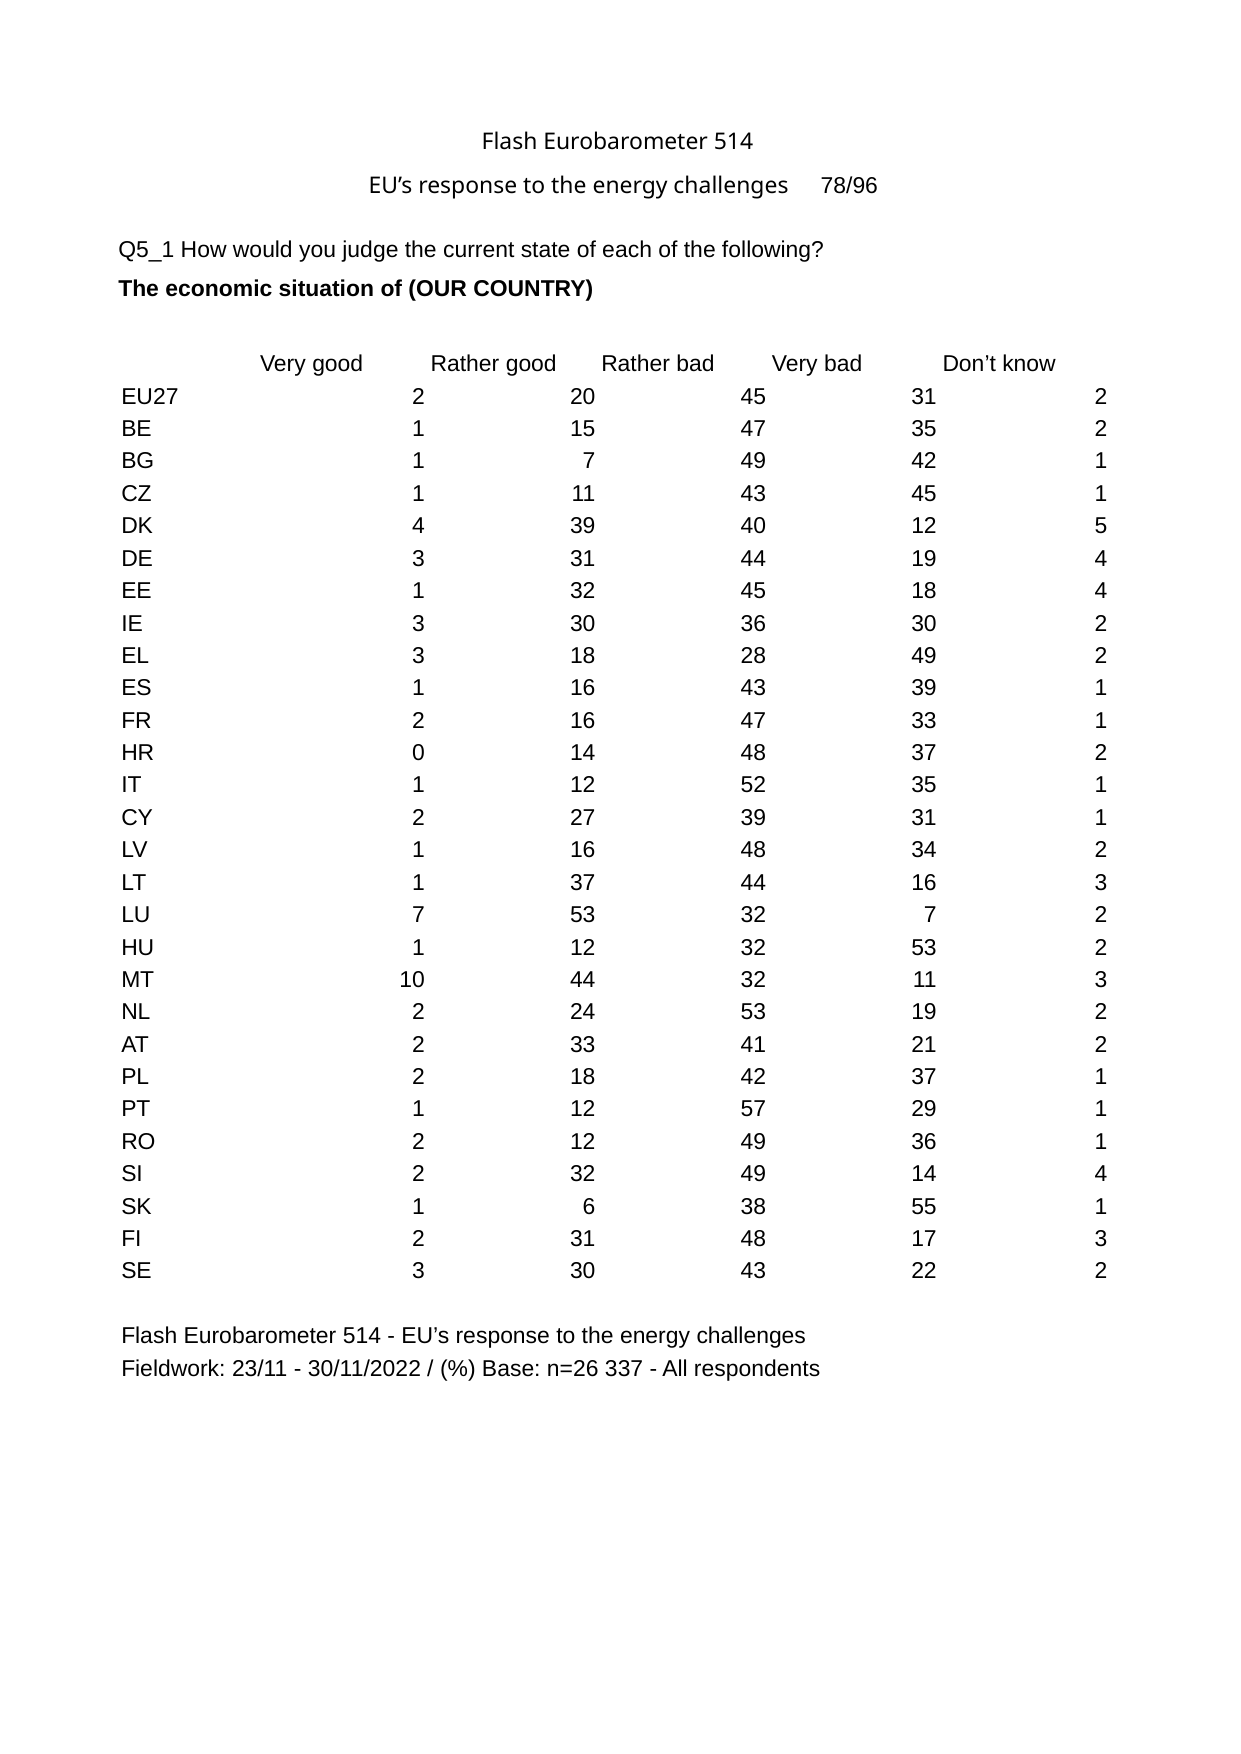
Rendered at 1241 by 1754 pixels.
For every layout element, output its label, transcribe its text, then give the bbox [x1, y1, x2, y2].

table_cell 0 [257, 736, 427, 768]
table_cell 3 [257, 1254, 427, 1287]
table_cell 3 [939, 963, 1110, 995]
table_cell DK [118, 509, 257, 542]
table_cell 45 [769, 477, 939, 509]
table_cell 32 [598, 898, 769, 930]
table_cell 36 [598, 606, 769, 639]
table_cell 2 [939, 898, 1110, 930]
table_header [118, 347, 257, 380]
table_cell 40 [598, 509, 769, 542]
table_cell LT [118, 866, 257, 898]
table_cell 2 [939, 833, 1110, 866]
table_cell 7 [257, 898, 427, 930]
table_cell RO [118, 1125, 257, 1157]
table_cell 5 [939, 509, 1110, 542]
table_cell [428, 1287, 598, 1319]
table_cell 11 [428, 477, 598, 509]
table_cell Flash Eurobarometer 514 - EU’s response to the energy challenges [118, 1319, 1110, 1352]
table_cell LU [118, 898, 257, 930]
table_cell 44 [428, 963, 598, 995]
table_cell 1 [257, 671, 427, 704]
table_cell 1 [939, 1125, 1110, 1157]
table_cell HR [118, 736, 257, 768]
table_header Rather good [428, 347, 598, 380]
table_cell FI [118, 1222, 257, 1254]
table_cell 2 [939, 639, 1110, 671]
table_cell 2 [257, 1028, 427, 1060]
table_cell 1 [257, 477, 427, 509]
table_cell 28 [598, 639, 769, 671]
table_cell AT [118, 1028, 257, 1060]
table_cell 12 [428, 1125, 598, 1157]
table_cell 34 [769, 833, 939, 866]
table_header Don’t know [939, 347, 1110, 380]
table_cell 1 [939, 445, 1110, 477]
table_cell 19 [769, 542, 939, 574]
table_cell 42 [769, 445, 939, 477]
table_cell 1 [257, 769, 427, 801]
table_cell 53 [598, 995, 769, 1028]
table_cell 2 [257, 801, 427, 833]
table_cell 49 [598, 445, 769, 477]
table_cell 14 [428, 736, 598, 768]
table_cell 52 [598, 769, 769, 801]
table_cell 38 [598, 1190, 769, 1222]
table_cell BE [118, 412, 257, 444]
table_cell 2 [939, 736, 1110, 768]
table_cell LV [118, 833, 257, 866]
table_cell BG [118, 445, 257, 477]
table_cell PL [118, 1060, 257, 1092]
table_cell 45 [598, 574, 769, 606]
table_cell 27 [428, 801, 598, 833]
table_cell 47 [598, 704, 769, 736]
table_cell 32 [598, 930, 769, 963]
table_cell Fieldwork: 23/11 - 30/11/2022 / (%) Base: n=26 337 - All respondents [118, 1352, 1110, 1384]
table_cell 35 [769, 769, 939, 801]
table_header Rather bad [598, 347, 769, 380]
table_cell 1 [939, 801, 1110, 833]
table_cell 3 [939, 1222, 1110, 1254]
table_cell [118, 1287, 257, 1319]
table_cell SE [118, 1254, 257, 1287]
table_header Very bad [769, 347, 939, 380]
table_cell 18 [428, 639, 598, 671]
table_cell 30 [769, 606, 939, 639]
table_cell 1 [939, 671, 1110, 704]
table_cell 24 [428, 995, 598, 1028]
table_cell 2 [939, 930, 1110, 963]
table_cell 48 [598, 736, 769, 768]
table_cell 30 [428, 1254, 598, 1287]
table_cell 35 [769, 412, 939, 444]
table_cell 32 [428, 574, 598, 606]
table_cell 53 [428, 898, 598, 930]
table_cell 30 [428, 606, 598, 639]
table_cell 3 [257, 542, 427, 574]
table_cell 4 [257, 509, 427, 542]
table_cell 12 [428, 930, 598, 963]
table_cell CZ [118, 477, 257, 509]
table_cell 37 [769, 1060, 939, 1092]
table_cell 3 [257, 606, 427, 639]
table_cell 33 [769, 704, 939, 736]
table_cell 7 [428, 445, 598, 477]
table_cell 14 [769, 1157, 939, 1189]
table_cell 43 [598, 671, 769, 704]
table_cell 32 [598, 963, 769, 995]
table_cell 12 [428, 769, 598, 801]
table_cell 10 [257, 963, 427, 995]
table_cell 1 [939, 477, 1110, 509]
table_cell 2 [939, 1254, 1110, 1287]
table_cell 1 [257, 930, 427, 963]
table_cell SK [118, 1190, 257, 1222]
table_cell 31 [769, 801, 939, 833]
table_cell 2 [257, 1157, 427, 1189]
table_cell 2 [939, 995, 1110, 1028]
table_cell HU [118, 930, 257, 963]
table_cell 2 [257, 704, 427, 736]
table_cell IT [118, 769, 257, 801]
table_cell 3 [257, 639, 427, 671]
table_cell 19 [769, 995, 939, 1028]
table_cell 4 [939, 542, 1110, 574]
table_cell 32 [428, 1157, 598, 1189]
table_cell EL [118, 639, 257, 671]
table_cell 2 [939, 380, 1110, 412]
table_cell 43 [598, 1254, 769, 1287]
table_cell 16 [769, 866, 939, 898]
table_cell 7 [769, 898, 939, 930]
table_cell 29 [769, 1093, 939, 1125]
table_cell 31 [769, 380, 939, 412]
table_cell 4 [939, 574, 1110, 606]
table_cell 1 [939, 1093, 1110, 1125]
table_cell 1 [939, 769, 1110, 801]
table_cell 41 [598, 1028, 769, 1060]
table_cell 1 [257, 445, 427, 477]
table_cell 49 [769, 639, 939, 671]
text Q5_1 How would you judge the current state of each of the following? [118, 236, 1122, 262]
table_cell 6 [428, 1190, 598, 1222]
table_cell 47 [598, 412, 769, 444]
table_cell [939, 1287, 1110, 1319]
table_cell 33 [428, 1028, 598, 1060]
table_cell 2 [939, 606, 1110, 639]
table_cell 18 [769, 574, 939, 606]
table_cell 16 [428, 704, 598, 736]
table_cell MT [118, 963, 257, 995]
table_cell 48 [598, 833, 769, 866]
table_cell [257, 1287, 427, 1319]
table_cell 39 [598, 801, 769, 833]
table_cell 4 [939, 1157, 1110, 1189]
table_cell NL [118, 995, 257, 1028]
table_cell [598, 1287, 769, 1319]
table_cell 16 [428, 833, 598, 866]
text The economic situation of (OUR COUNTRY) [118, 275, 1122, 302]
table_cell 44 [598, 866, 769, 898]
table_cell 57 [598, 1093, 769, 1125]
table_cell 45 [598, 380, 769, 412]
table_cell 43 [598, 477, 769, 509]
table_cell 31 [428, 1222, 598, 1254]
table_cell 2 [939, 412, 1110, 444]
table_cell EU27 [118, 380, 257, 412]
table_cell 37 [769, 736, 939, 768]
table_cell 44 [598, 542, 769, 574]
table_cell FR [118, 704, 257, 736]
table_cell 1 [257, 1093, 427, 1125]
table_cell 49 [598, 1125, 769, 1157]
table_cell 21 [769, 1028, 939, 1060]
table_cell 39 [769, 671, 939, 704]
table_cell 1 [939, 1190, 1110, 1222]
table_cell 2 [257, 1222, 427, 1254]
table_cell 1 [939, 704, 1110, 736]
table_cell 53 [769, 930, 939, 963]
table_cell SI [118, 1157, 257, 1189]
table_cell 31 [428, 542, 598, 574]
table_cell 22 [769, 1254, 939, 1287]
table_cell 1 [939, 1060, 1110, 1092]
table_cell 17 [769, 1222, 939, 1254]
table_cell CY [118, 801, 257, 833]
table_cell 2 [257, 380, 427, 412]
table_cell 15 [428, 412, 598, 444]
table_header Very good [257, 347, 427, 380]
table_cell 1 [257, 833, 427, 866]
table_cell 11 [769, 963, 939, 995]
table_cell 2 [257, 1125, 427, 1157]
table_cell 42 [598, 1060, 769, 1092]
table_cell EE [118, 574, 257, 606]
table_cell 12 [428, 1093, 598, 1125]
table_cell [769, 1287, 939, 1319]
table_cell 12 [769, 509, 939, 542]
table_cell DE [118, 542, 257, 574]
table_cell 16 [428, 671, 598, 704]
table_cell 1 [257, 412, 427, 444]
table_cell 48 [598, 1222, 769, 1254]
table_cell 2 [257, 1060, 427, 1092]
table_cell IE [118, 606, 257, 639]
table_cell 2 [939, 1028, 1110, 1060]
table_cell 36 [769, 1125, 939, 1157]
table_cell 2 [257, 995, 427, 1028]
table_cell 18 [428, 1060, 598, 1092]
table_cell 39 [428, 509, 598, 542]
table_cell 1 [257, 1190, 427, 1222]
table_cell ES [118, 671, 257, 704]
table_cell 1 [257, 574, 427, 606]
table_cell 1 [257, 866, 427, 898]
table_cell PT [118, 1093, 257, 1125]
table_cell 20 [428, 380, 598, 412]
table_cell 55 [769, 1190, 939, 1222]
table_cell 37 [428, 866, 598, 898]
table_cell 3 [939, 866, 1110, 898]
table_cell 49 [598, 1157, 769, 1189]
